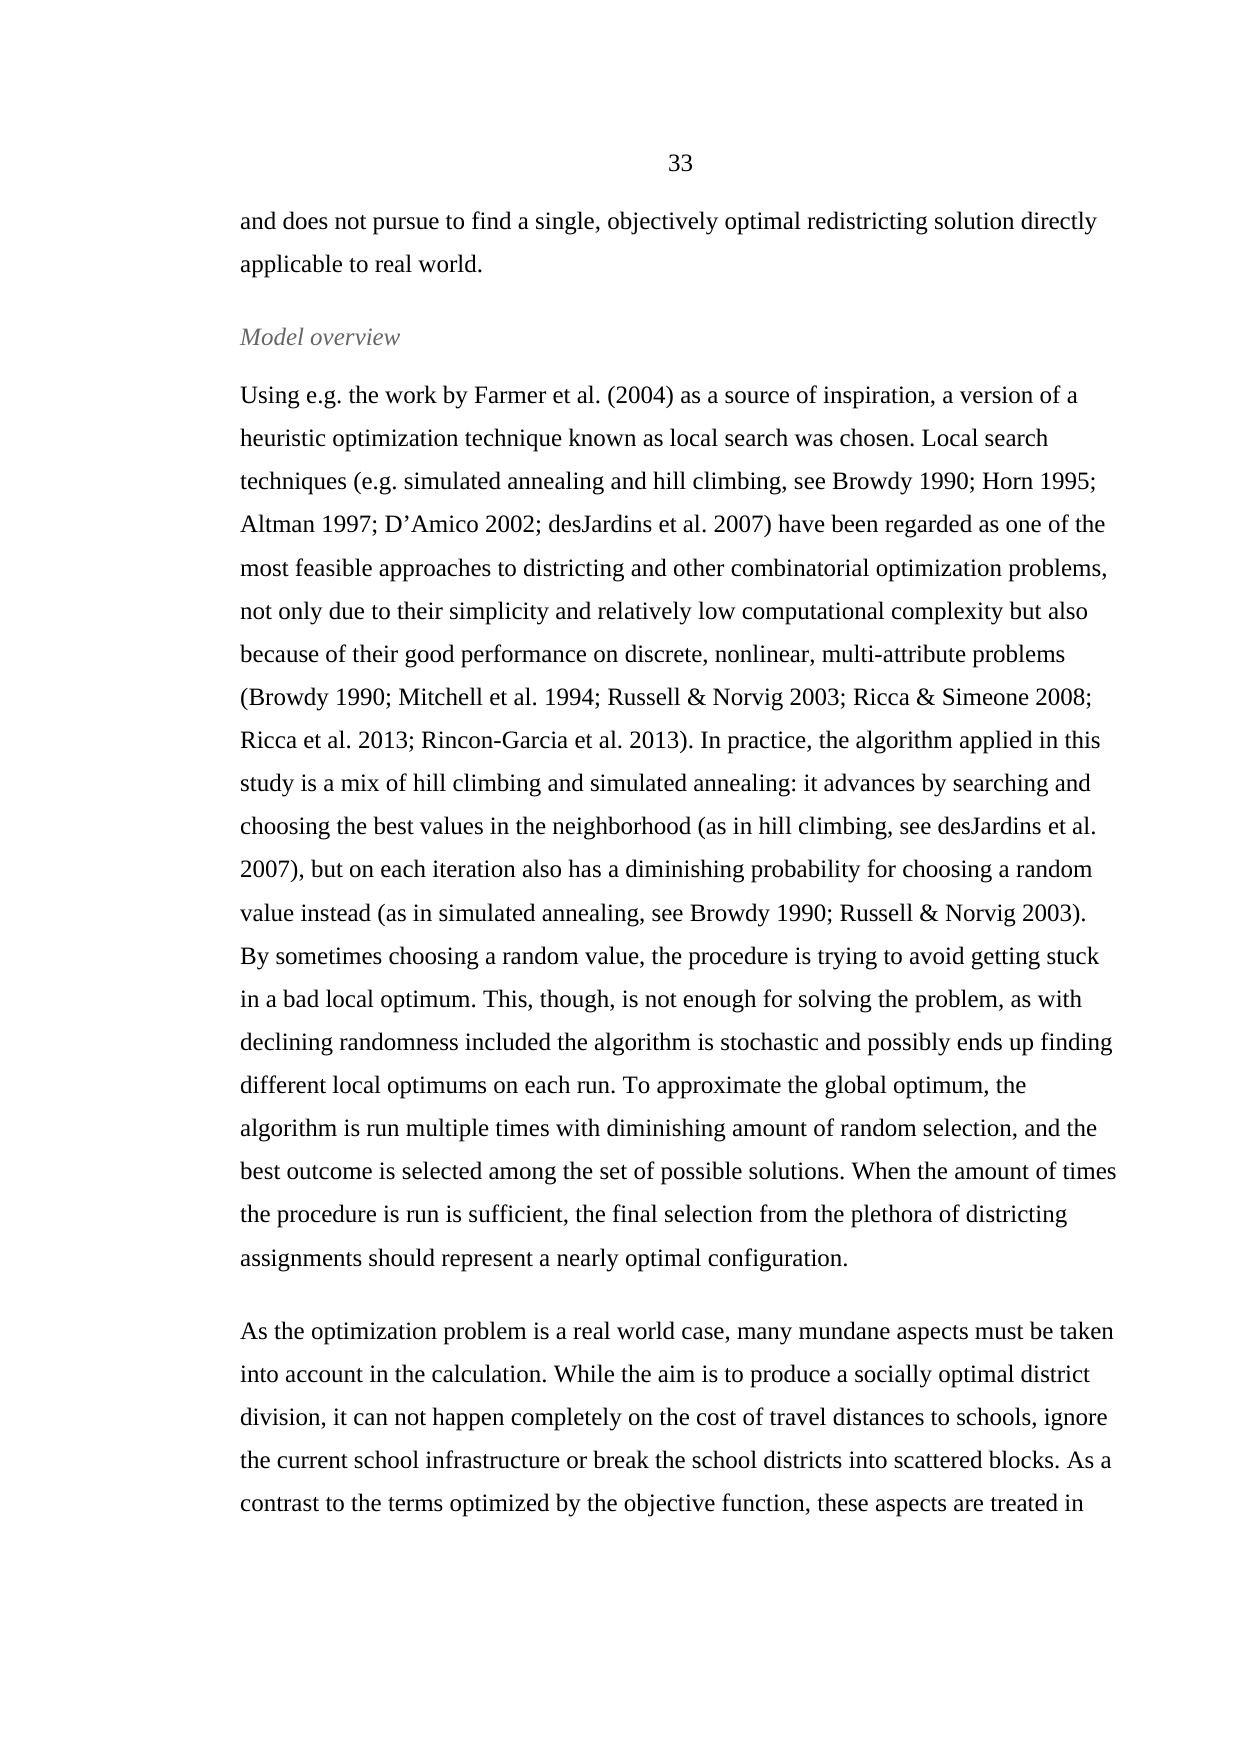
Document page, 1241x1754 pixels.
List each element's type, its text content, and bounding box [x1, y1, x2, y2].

text Using e.g. the work by Farmer et al. (2004) as a source of inspiration, a version of a heuristic optimization technique known as local search was chosen. Local search techniques (e.g. simulated annealing and hill climbing, see Browdy 1990; Horn 1995; Altman 1997; D’Amico 2002; desJardins et al. 2007) have been regarded as one of the most feasible approaches to districting and other combinatorial optimization problems, not only due to their simplicity and relatively low computational complexity but also because of their good performance on discrete, nonlinear, multi-attribute problems (Browdy 1990; Mitchell et al. 1994; Russell & Norvig 2003; Ricca & Simeone 2008; Ricca et al. 2013; Rincon-Garcia et al. 2013). In practice, the algorithm applied in this study is a mix of hill climbing and simulated annealing: it advances by searching and choosing the best values in the neighborhood (as in hill climbing, see desJardins et al. 2007), but on each iteration also has a diminishing probability for choosing a random value instead (as in simulated annealing, see Browdy 1990; Russell & Norvig 2003). By sometimes choosing a random value, the procedure is trying to avoid getting stuck in a bad local optimum. This, though, is not enough for solving the problem, as with declining randomness included the algorithm is stochastic and possibly ends up finding different local optimums on each run. To approximate the global optimum, the algorithm is run multiple times with diminishing amount of random selection, and the best outcome is selected among the set of possible solutions. When the amount of times the procedure is run is sufficient, the final selection from the plethora of districting assignments should represent a nearly optimal configuration. [240, 380, 1121, 1271]
text As the optimization problem is a real world case, many mundane aspects must be taken into account in the calculation. While the aim is to produce a socially optimal district division, it can not happen completely on the cost of travel distances to schools, ignore the current school infrastructure or break the school districts into scattered blocks. As a contrast to the terms optimized by the objective function, these aspects are treated in [240, 1316, 1121, 1517]
subtitle Model overview [240, 322, 1121, 351]
text and does not pursue to find a single, objectively optimal redistricting solution directly applicable to real world. [240, 206, 1121, 278]
